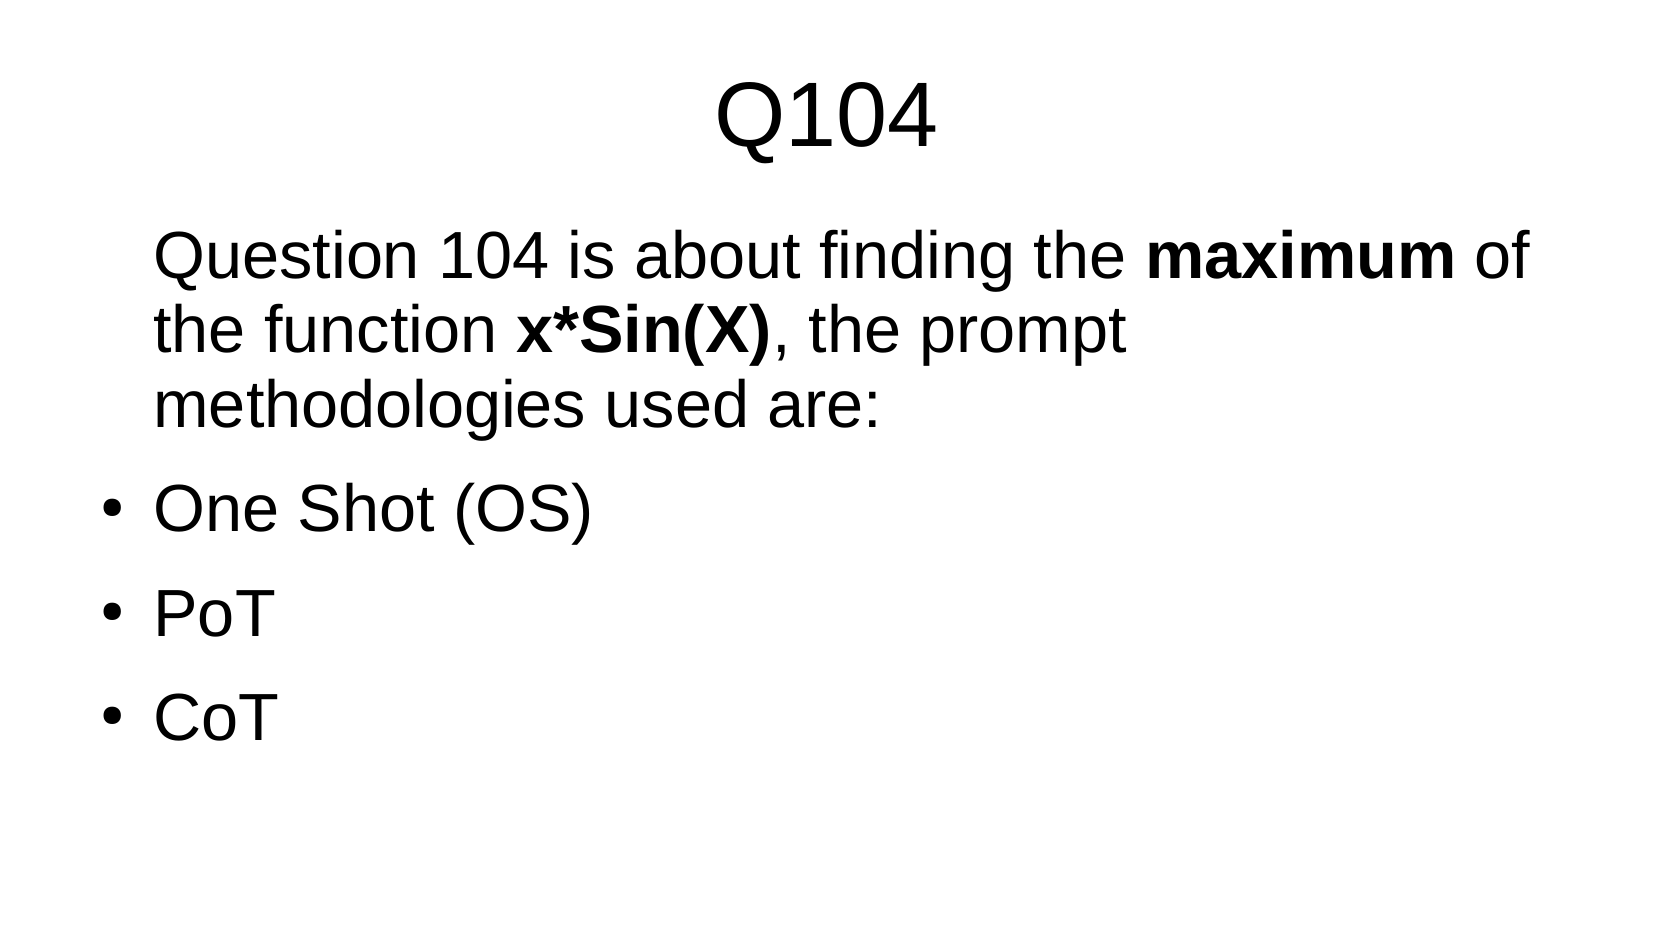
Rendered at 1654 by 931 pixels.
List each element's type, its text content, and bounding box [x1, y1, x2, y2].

title Q104 [82, 37, 1571, 193]
list Question 104 is about finding the maximum of the function x*Sin(X), the prompt methodologies used are: One Shot (OS) PoT CoT [82, 217, 1565, 857]
